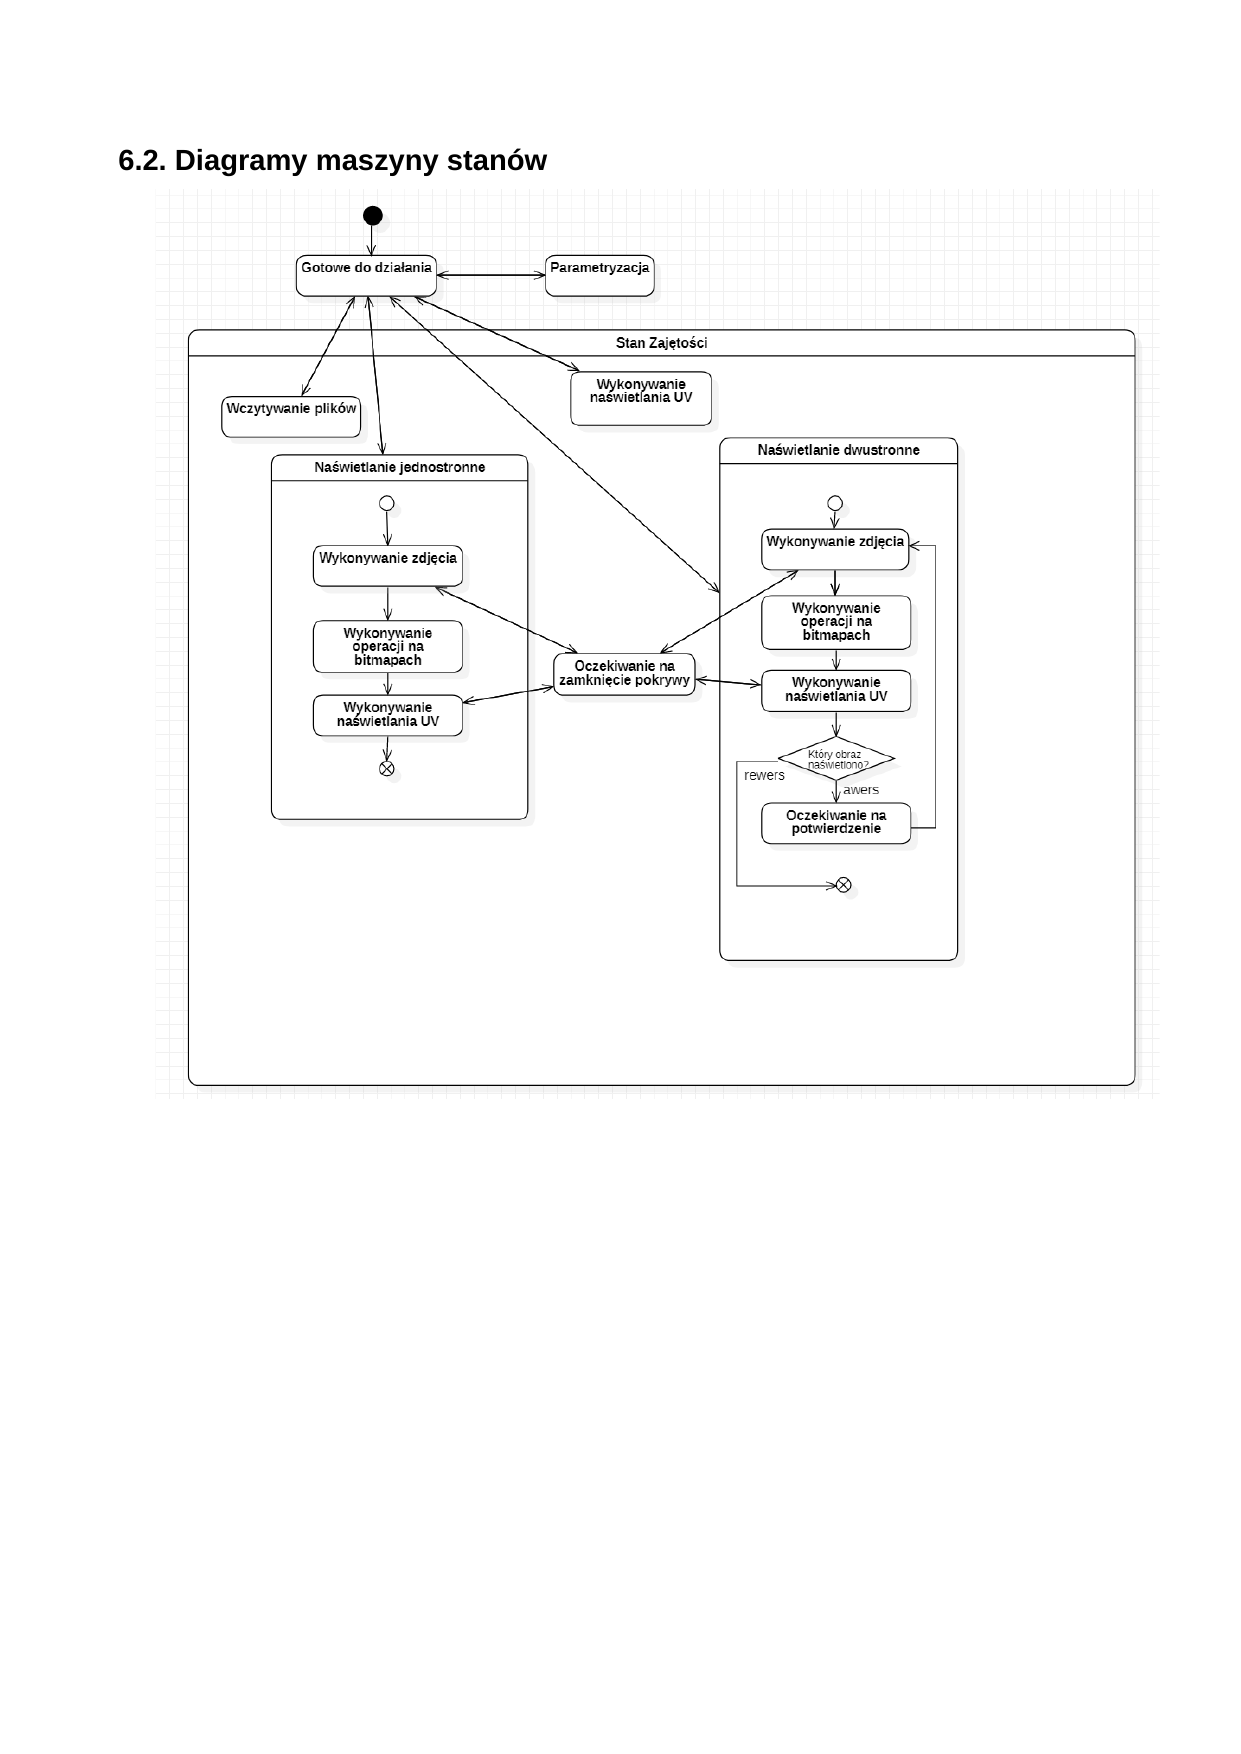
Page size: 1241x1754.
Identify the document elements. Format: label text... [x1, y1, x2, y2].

subtitle 6.2. Diagramy maszyny stanów [118, 143, 1122, 177]
